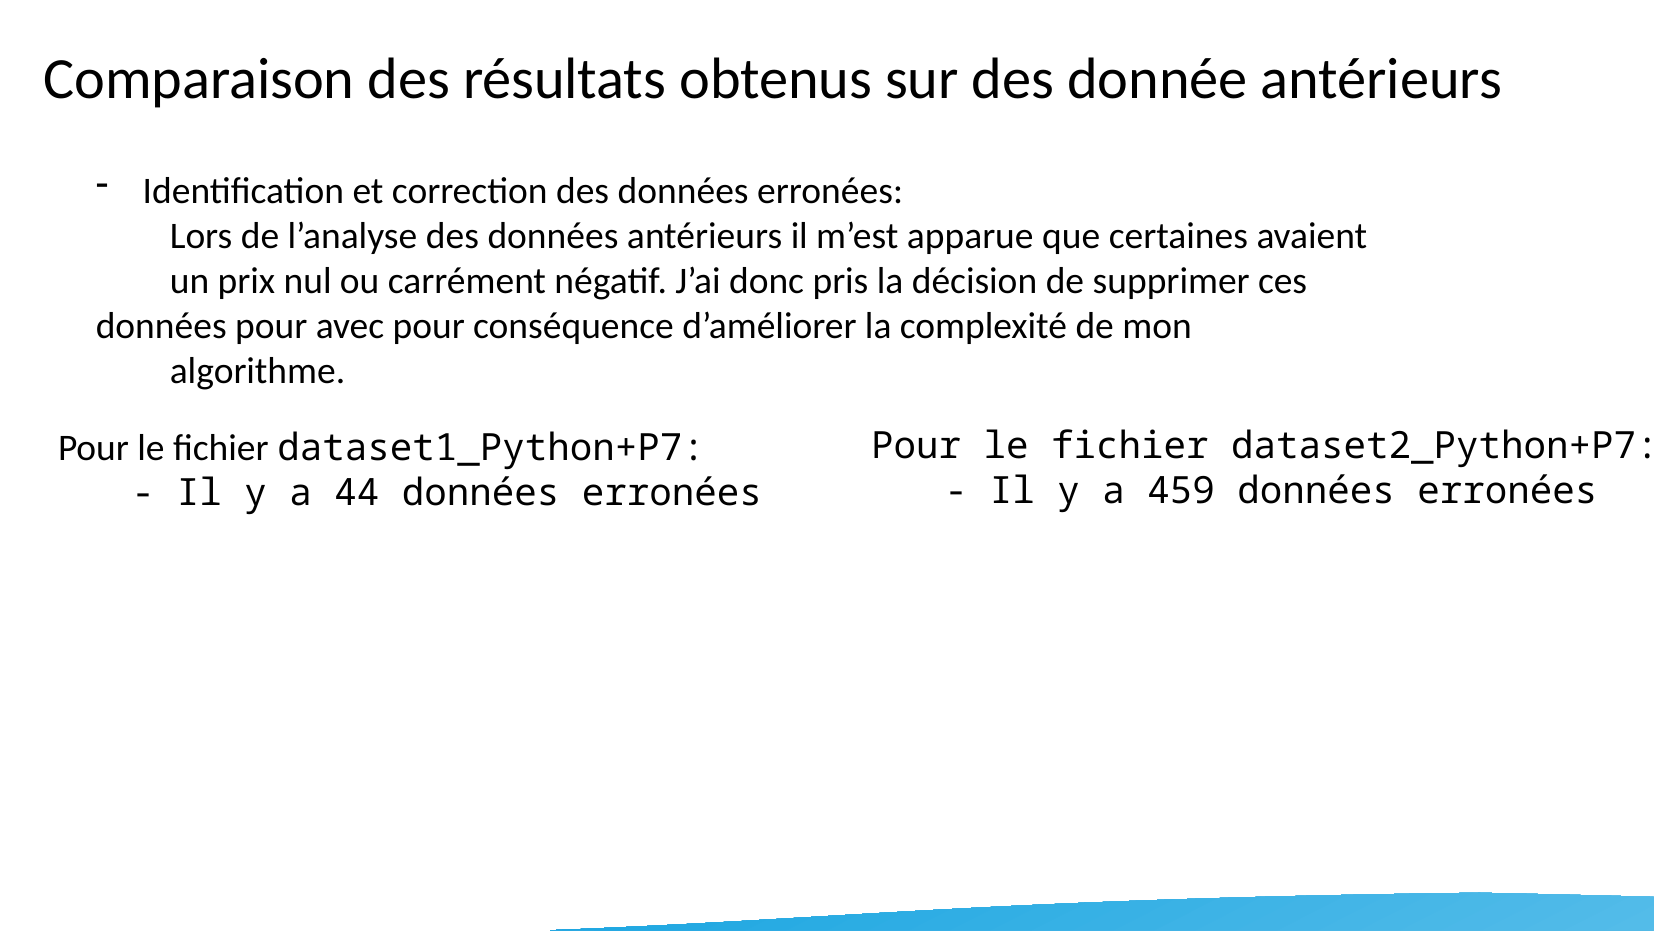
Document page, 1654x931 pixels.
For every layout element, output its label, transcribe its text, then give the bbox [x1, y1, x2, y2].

text_box Comparaison des résultats obtenus sur des donnée antérieurs [43, 0, 1654, 182]
text_box Pour le fichier dataset1_Python+P7: - Il y a 44 données erronées [43, 415, 812, 566]
text_box Identification et correction des données erronées: Lors de l’analyse des données antérieurs il m’est apparue que certaines avaient un prix nul ou carrément négatif. J’ai donc pris la décision de supprimer ces données pour avec pour conséquence d’améliorer la complexité de mon algorithme. [81, 158, 1467, 399]
text_box Pour le fichier dataset2_Python+P7: - Il y a 459 données erronées [856, 413, 1654, 519]
